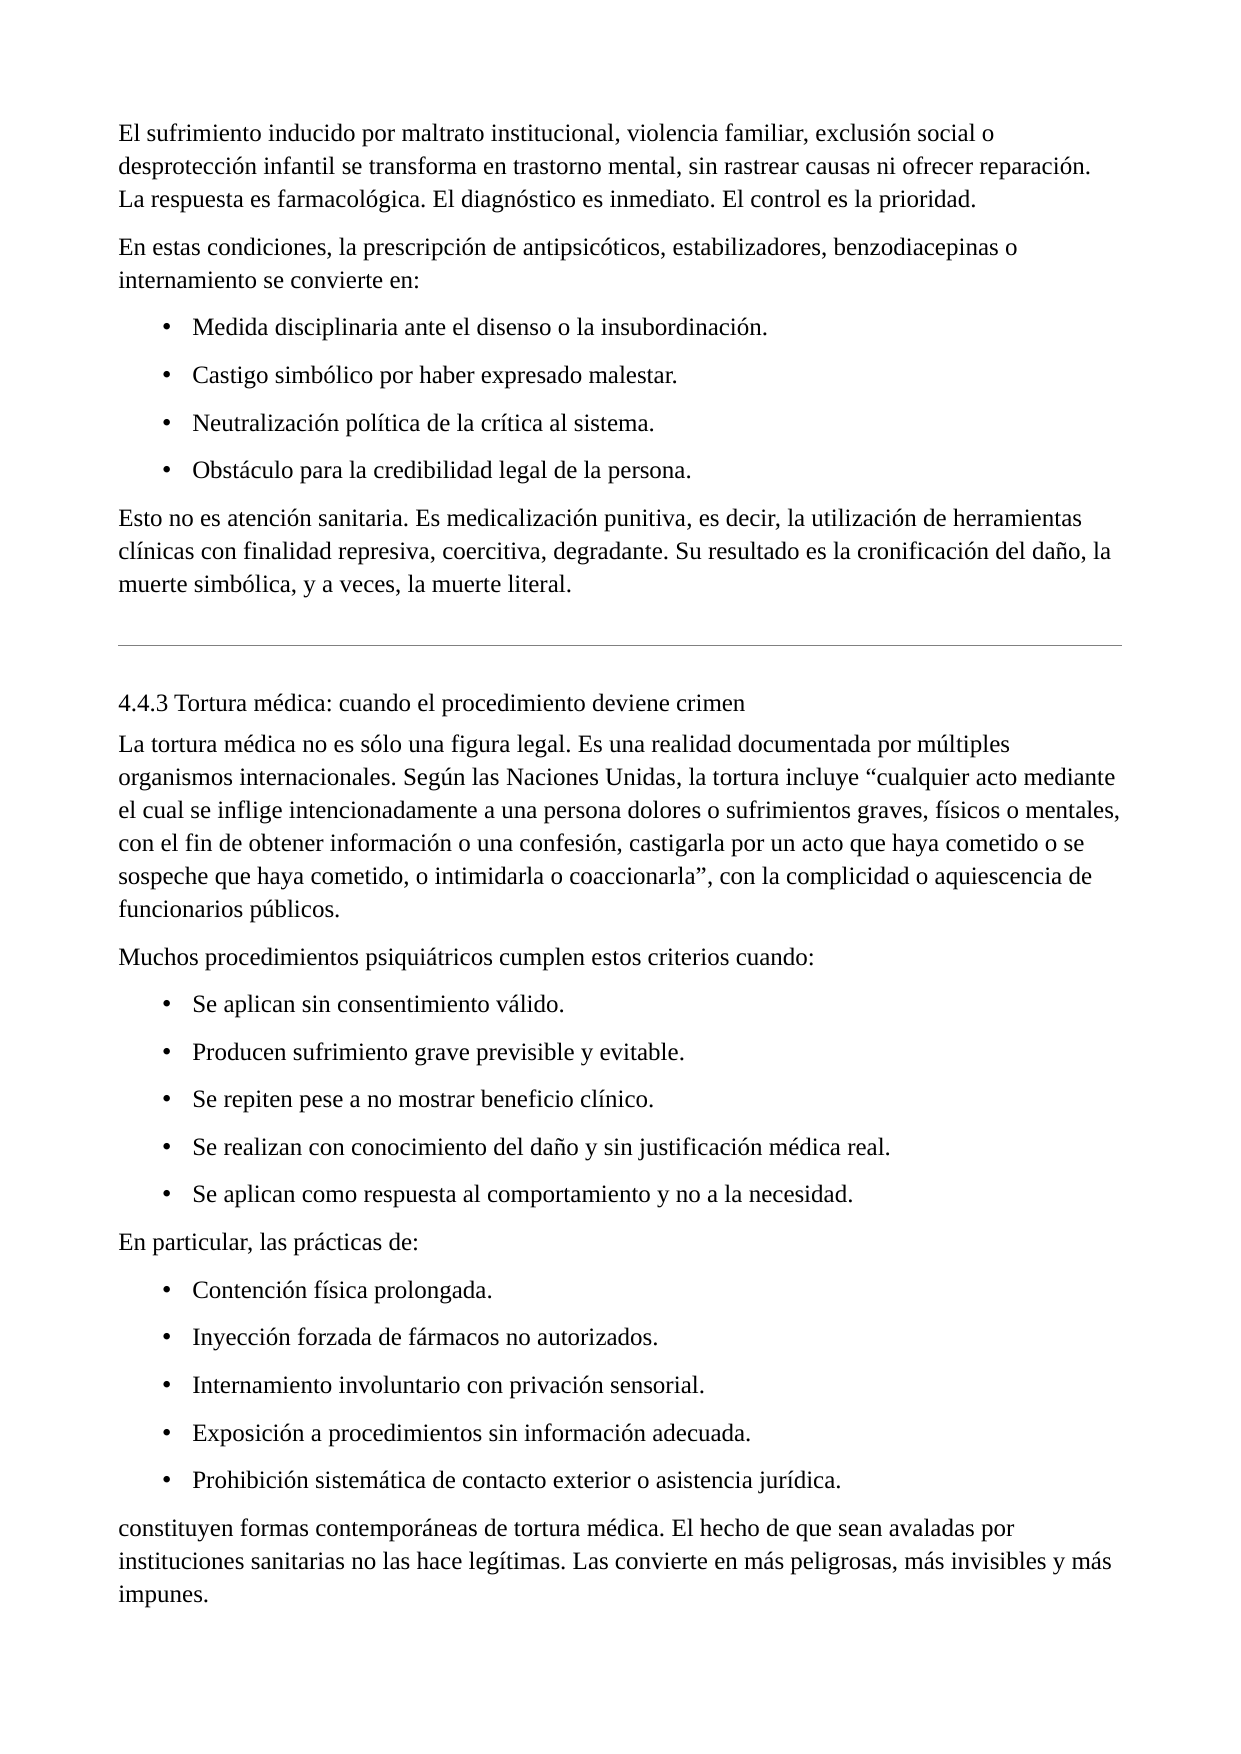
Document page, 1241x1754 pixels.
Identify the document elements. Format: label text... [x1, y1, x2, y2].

subtitle 4.4.3 Tortura médica: cuando el procedimiento deviene crimen [118, 688, 1122, 716]
text El sufrimiento inducido por maltrato institucional, violencia familiar, exclusión social o desprotección infantil se transforma en trastorno mental, sin rastrear causas ni ofrecer reparación. La respuesta es farmacológica. El diagnóstico es inmediato. El control es la prioridad. [118, 118, 1122, 213]
list Se repiten pese a no mostrar beneficio clínico. [162, 1084, 1122, 1113]
list Prohibición sistemática de contacto exterior o asistencia jurídica. [162, 1465, 1122, 1494]
list Se aplican sin consentimiento válido. [162, 989, 1122, 1018]
text Esto no es atención sanitaria. Es medicalización punitiva, es decir, la utilización de herramientas clínicas con finalidad represiva, coercitiva, degradante. Su resultado es la cronificación del daño, la muerte simbólica, y a veces, la muerte literal. [118, 503, 1122, 598]
text Muchos procedimientos psiquiátricos cumplen estos criterios cuando: [118, 942, 1122, 970]
list Medida disciplinaria ante el disenso o la insubordinación. [162, 312, 1122, 341]
list Contención física prolongada. [162, 1275, 1122, 1303]
text La tortura médica no es sólo una figura legal. Es una realidad documentada por múltiples organismos internacionales. Según las Naciones Unidas, la tortura incluye “cualquier acto mediante el cual se inflige intencionadamente a una persona dolores o sufrimientos graves, físicos o mentales, con el fin de obtener información o una confesión, castigarla por un acto que haya cometido o se sospeche que haya cometido, o intimidarla o coaccionarla”, con la complicidad o aquiescencia de funcionarios públicos. [118, 729, 1122, 923]
list Producen sufrimiento grave previsible y evitable. [162, 1037, 1122, 1066]
list Internamiento involuntario con privación sensorial. [162, 1370, 1122, 1399]
list Obstáculo para la credibilidad legal de la persona. [162, 455, 1122, 484]
list Se aplican como respuesta al comportamiento y no a la necesidad. [162, 1179, 1122, 1208]
text constituyen formas contemporáneas de tortura médica. El hecho de que sean avaladas por instituciones sanitarias no las hace legítimas. Las convierte en más peligrosas, más invisibles y más impunes. [118, 1513, 1122, 1608]
list Exposición a procedimientos sin información adecuada. [162, 1418, 1122, 1446]
list Inyección forzada de fármacos no autorizados. [162, 1322, 1122, 1351]
list Castigo simbólico por haber expresado malestar. [162, 360, 1122, 389]
list Se realizan con conocimiento del daño y sin justificación médica real. [162, 1132, 1122, 1161]
text En particular, las prácticas de: [118, 1227, 1122, 1256]
list Neutralización política de la crítica al sistema. [162, 408, 1122, 436]
text En estas condiciones, la prescripción de antipsicóticos, estabilizadores, benzodiacepinas o internamiento se convierte en: [118, 232, 1122, 293]
